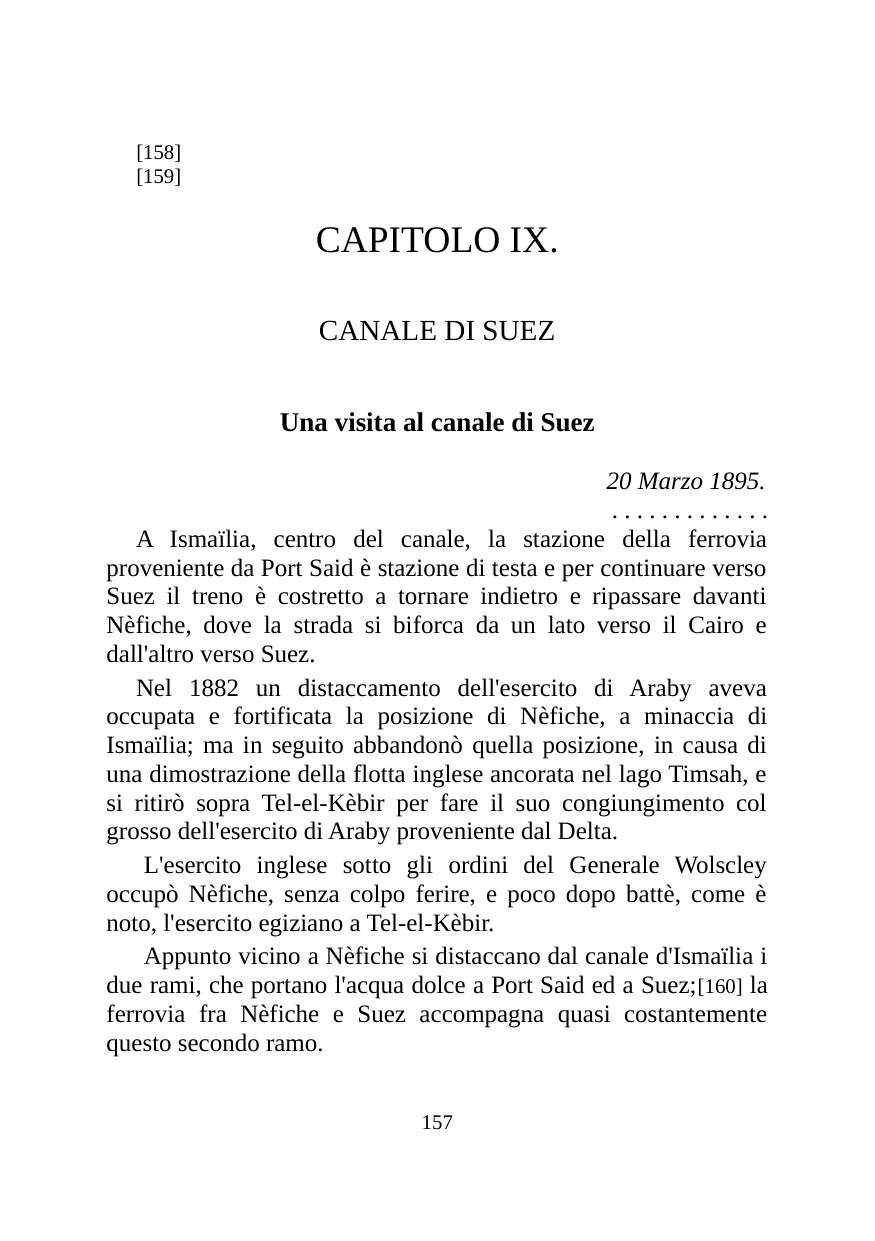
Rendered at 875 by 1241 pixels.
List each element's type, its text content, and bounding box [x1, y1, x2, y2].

text Nel 1882 un distaccamento dell'esercito di Araby aveva occupata e fortificata la posizione di Nèfiche, a minaccia di Ismaïlia; ma in seguito abbandonò quella posizione, in causa di una dimostrazione della flotta inglese ancorata nel lago Timsah, e si ritirò sopra Tel-el-Kèbir per fare il suo congiungimento col grosso dell'esercito di Araby proveniente dal Delta. [106, 673, 768, 845]
text [158] [159] [136, 140, 768, 188]
text Una visita al canale di Suez [106, 406, 768, 437]
subtitle CAPITOLO IX. [106, 217, 768, 260]
text 20 Marzo 1895. . . . . . . . . . . . . . [106, 466, 768, 524]
text L'esercito inglese sotto gli ordini del Generale Wolscley occupò Nèfiche, senza colpo ferire, e poco dopo battè, come è noto, l'esercito egiziano a Tel-el-Kèbir. [106, 850, 768, 936]
text A Ismaïlia, centro del canale, la stazione della ferrovia proveniente da Port Said è stazione di testa e per continuare verso Suez il treno è costretto a tornare indietro e ripassare davanti Nèfiche, dove la strada si biforca da un lato verso il Cairo e dall'altro verso Suez. [106, 524, 768, 668]
text CANALE DI SUEZ [106, 313, 768, 347]
text Appunto vicino a Nèfiche si distaccano dal canale d'Ismaïlia i due rami, che portano l'acqua dolce a Port Said ed a Suez;[160] la ferrovia fra Nèfiche e Suez accompagna quasi costantemente questo secondo ramo. [106, 941, 768, 1056]
